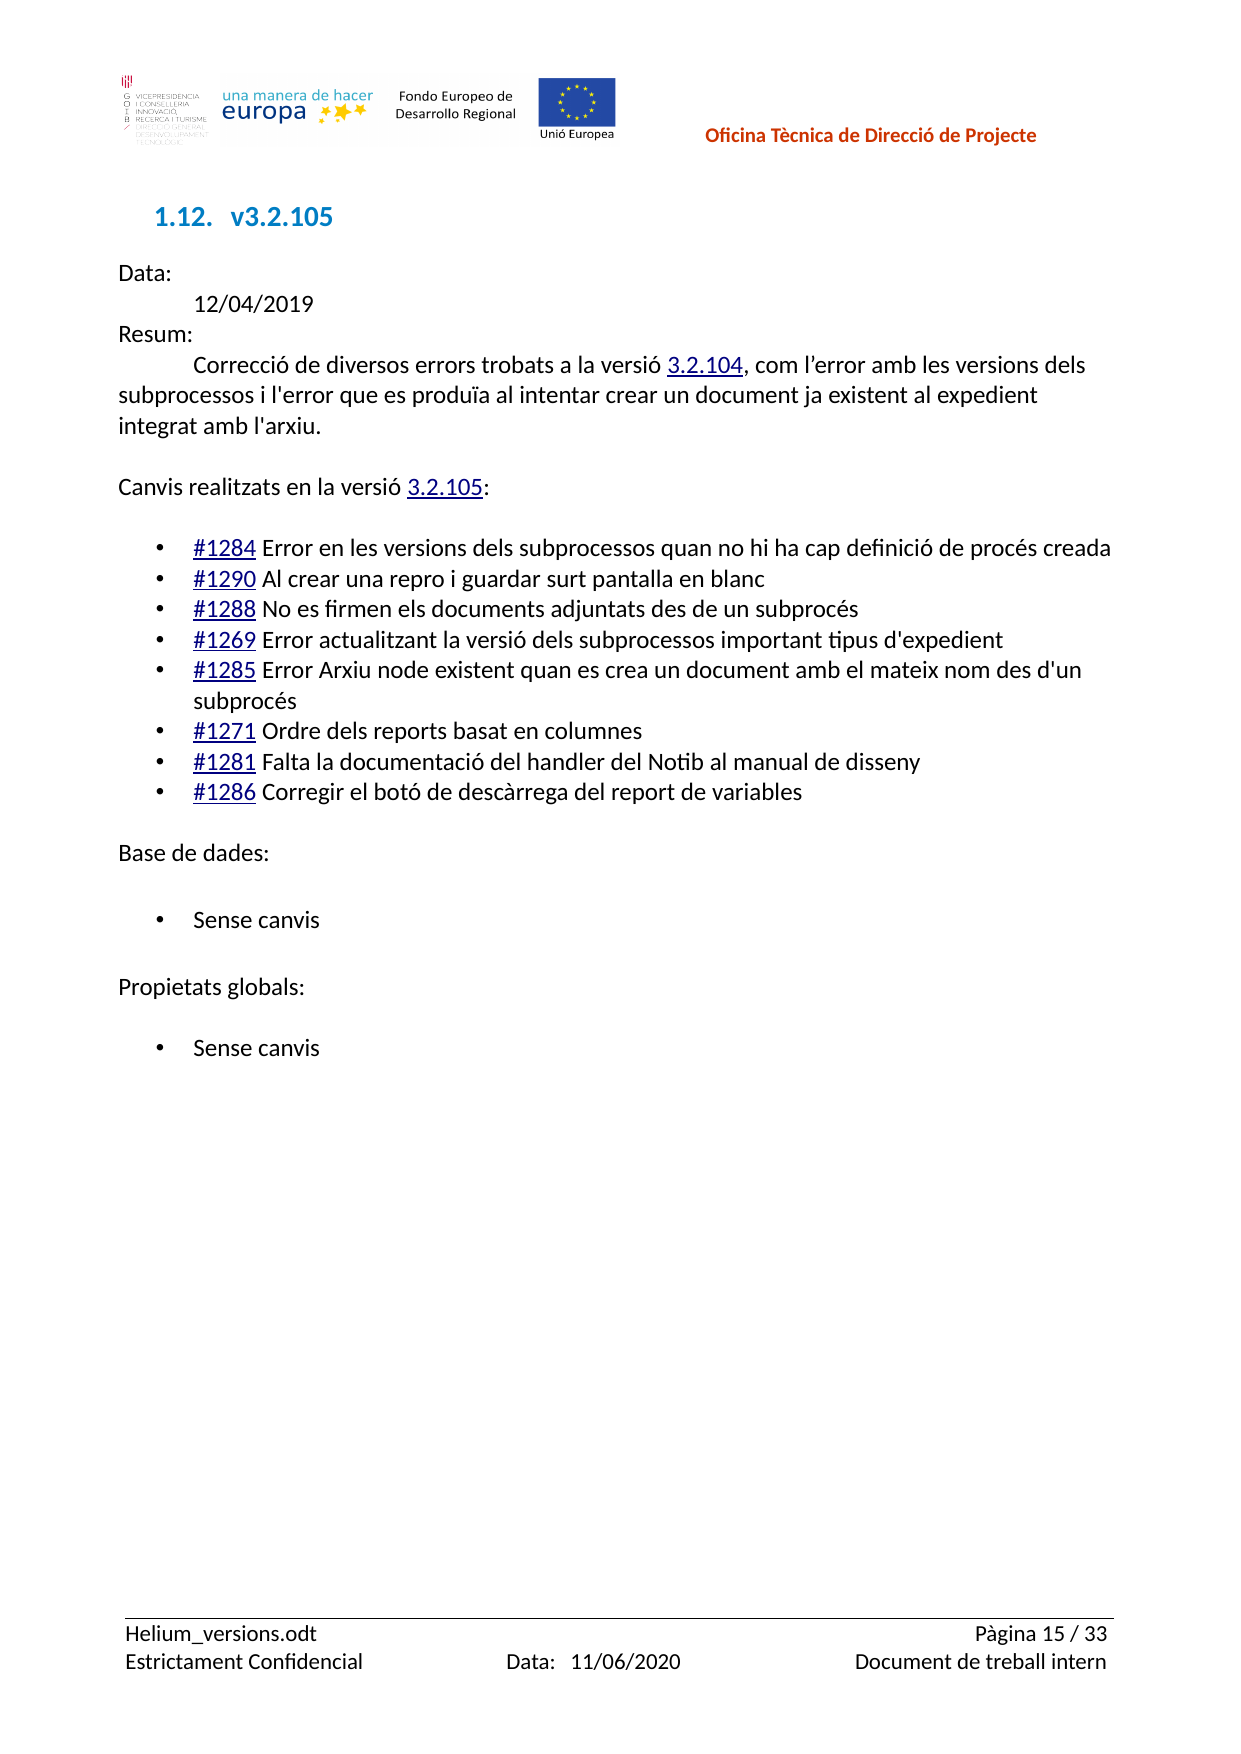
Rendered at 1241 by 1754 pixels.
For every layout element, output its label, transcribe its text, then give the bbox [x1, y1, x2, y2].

text Base de dades: [118, 837, 1122, 868]
picture [219, 73, 621, 147]
text Canvis realitzats en la versió 3.2.105: [118, 471, 1122, 502]
list #1281 Falta la documentació del handler del Notib al manual de disseny [156, 746, 1122, 776]
list #1288 No es firmen els documents adjuntats des de un subprocés [156, 593, 1122, 624]
list #1269 Error actualitzant la versió dels subprocessos important tipus d'expedient [156, 624, 1122, 654]
picture [118, 73, 213, 147]
text Data: [118, 258, 1122, 288]
list #1271 Ordre dels reports basat en columnes [156, 715, 1122, 746]
list #1285 Error Arxiu node existent quan es crea un document amb el mateix nom des d'un subprocés [156, 654, 1122, 715]
text Resum: [118, 319, 1122, 349]
list #1286 Corregir el botó de descàrrega del report de variables [156, 776, 1122, 807]
list Sense canvis [156, 1032, 1122, 1063]
text Propietats globals: [118, 971, 1122, 1002]
text 12/04/2019 [118, 288, 1122, 319]
list #1284 Error en les versions dels subprocessos quan no hi ha cap definició de procés creada [156, 532, 1122, 563]
text Correcció de diversos errors trobats a la versió 3.2.104, com l’error amb les versions dels subprocessos i l'error que es produïa al intentar crear un document ja existent al expedient integrat amb l'arxiu. [118, 349, 1122, 441]
subtitle v3.2.105 [153, 198, 1122, 234]
list Sense canvis [156, 904, 1122, 935]
list #1290 Al crear una repro i guardar surt pantalla en blanc [156, 563, 1122, 593]
